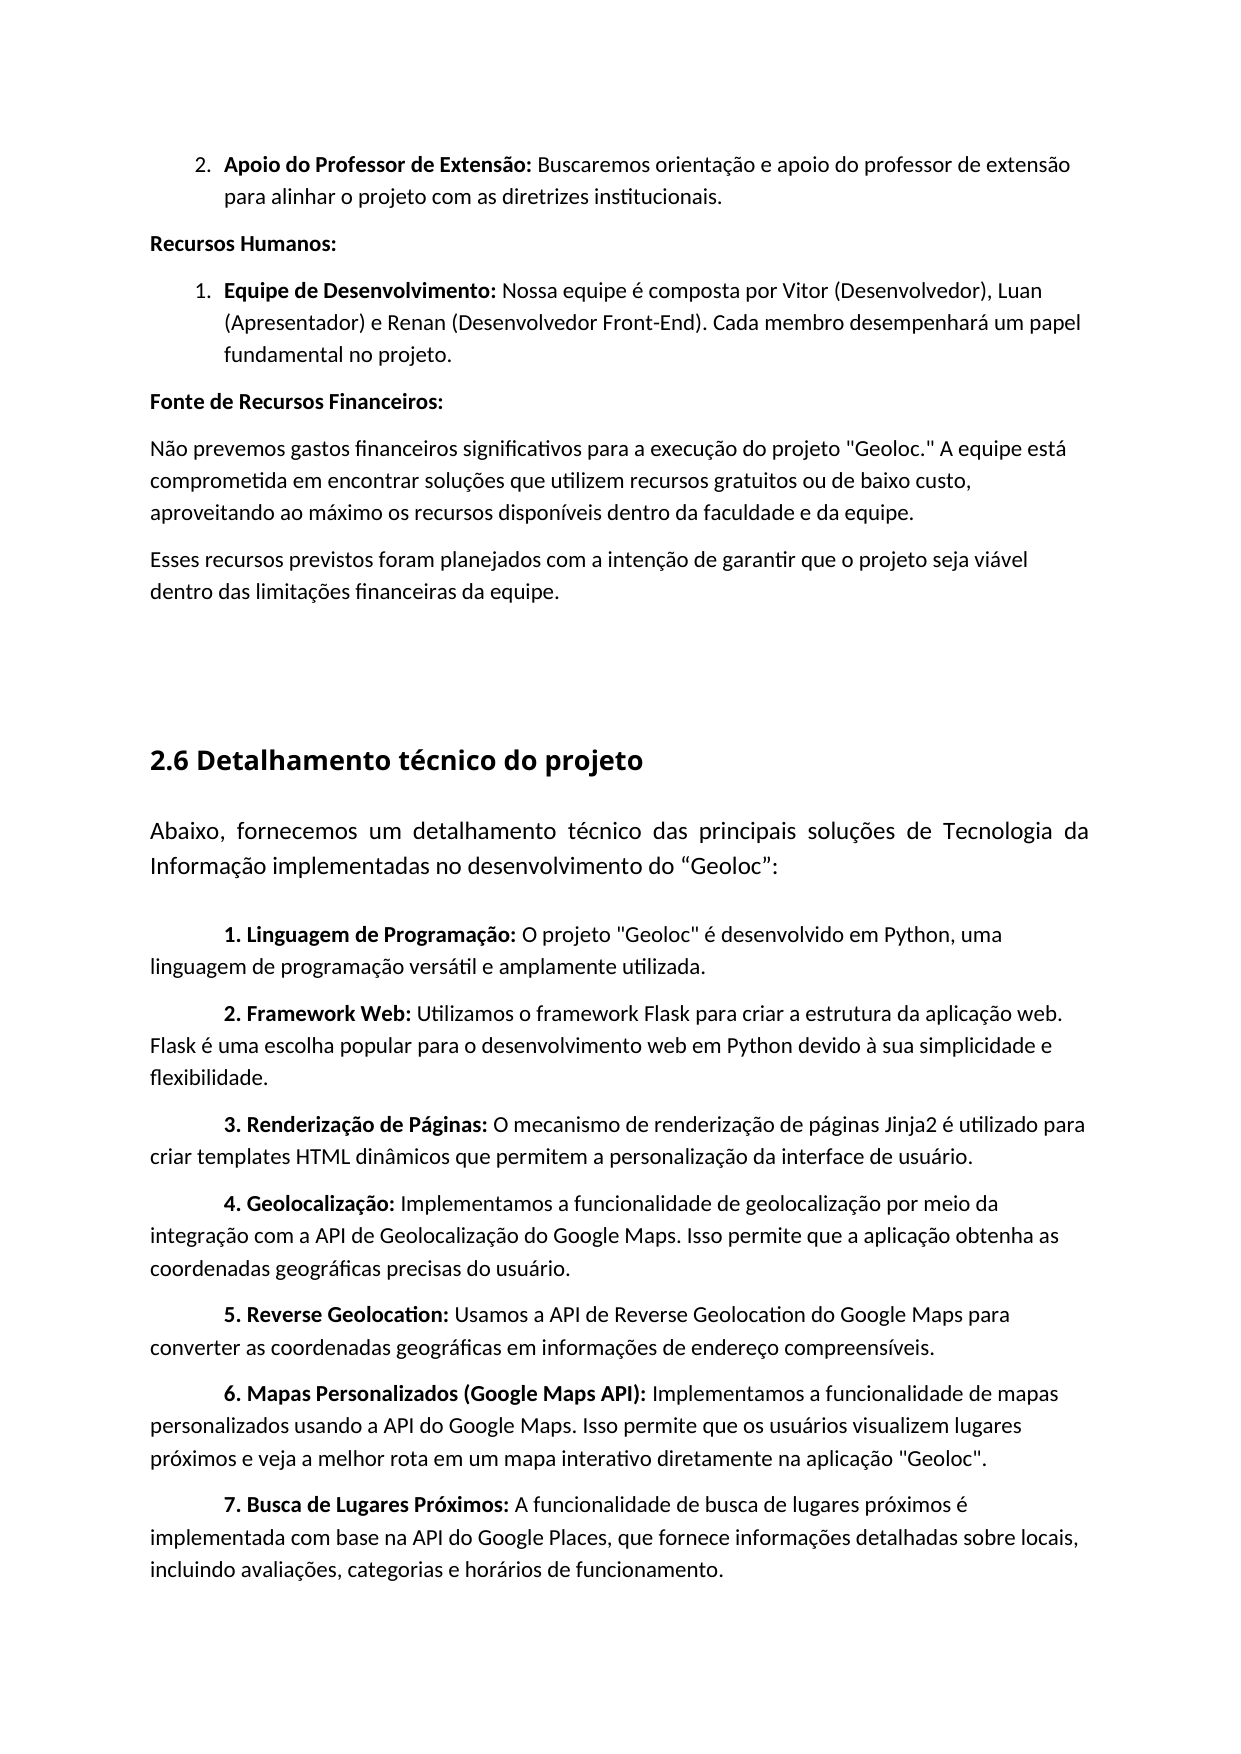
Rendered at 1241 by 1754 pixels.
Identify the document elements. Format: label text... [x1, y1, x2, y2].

text 4. Geolocalização: Implementamos a funcionalidade de geolocalização por meio da integração com a API de Geolocalização do Google Maps. Isso permite que a aplicação obtenha as coordenadas geográficas precisas do usuário. [150, 1189, 1090, 1282]
text 6. Mapas Personalizados (Google Maps API): Implementamos a funcionalidade de mapas personalizados usando a API do Google Maps. Isso permite que os usuários visualizem lugares próximos e veja a melhor rota em um mapa interativo diretamente na aplicação "Geoloc". [150, 1379, 1090, 1472]
list Apoio do Professor de Extensão: Buscaremos orientação e apoio do professor de extensão para alinhar o projeto com as diretrizes institucionais. [194, 150, 1090, 210]
text 5. Reverse Geolocation: Usamos a API de Reverse Geolocation do Google Maps para converter as coordenadas geográficas em informações de endereço compreensíveis. [150, 1300, 1090, 1361]
text Não prevemos gastos financeiros significativos para a execução do projeto "Geoloc." A equipe está comprometida em encontrar soluções que utilizem recursos gratuitos ou de baixo custo, aproveitando ao máximo os recursos disponíveis dentro da faculdade e da equipe. [150, 434, 1090, 526]
text 2. Framework Web: Utilizamos o framework Flask para criar a estrutura da aplicação web. Flask é uma escolha popular para o desenvolvimento web em Python devido à sua simplicidade e flexibilidade. [150, 999, 1090, 1092]
text 3. Renderização de Páginas: O mecanismo de renderização de páginas Jinja2 é utilizado para criar templates HTML dinâmicos que permitem a personalização da interface de usuário. [150, 1110, 1090, 1171]
text 1. Linguagem de Programação: O projeto "Geoloc" é desenvolvido em Python, uma linguagem de programação versátil e amplamente utilizada. [150, 920, 1090, 980]
list Equipe de Desenvolvimento: Nossa equipe é composta por Vitor (Desenvolvedor), Luan (Apresentador) e Renan (Desenvolvedor Front-End). Cada membro desempenhará um papel fundamental no projeto. [194, 276, 1090, 368]
subtitle 2.6 Detalhamento técnico do projeto [150, 741, 1090, 778]
text Recursos Humanos: [150, 229, 1090, 257]
text 7. Busca de Lugares Próximos: A funcionalidade de busca de lugares próximos é implementada com base na API do Google Places, que fornece informações detalhadas sobre locais, incluindo avaliações, categorias e horários de funcionamento. [150, 1491, 1090, 1583]
text Esses recursos previstos foram planejados com a intenção de garantir que o projeto seja viável dentro das limitações financeiras da equipe. [150, 545, 1090, 605]
text Fonte de Recursos Financeiros: [150, 387, 1090, 415]
text Abaixo, fornecemos um detalhamento técnico das principais soluções de Tecnologia da Informação implementadas no desenvolvimento do “Geoloc”: [150, 815, 1090, 881]
